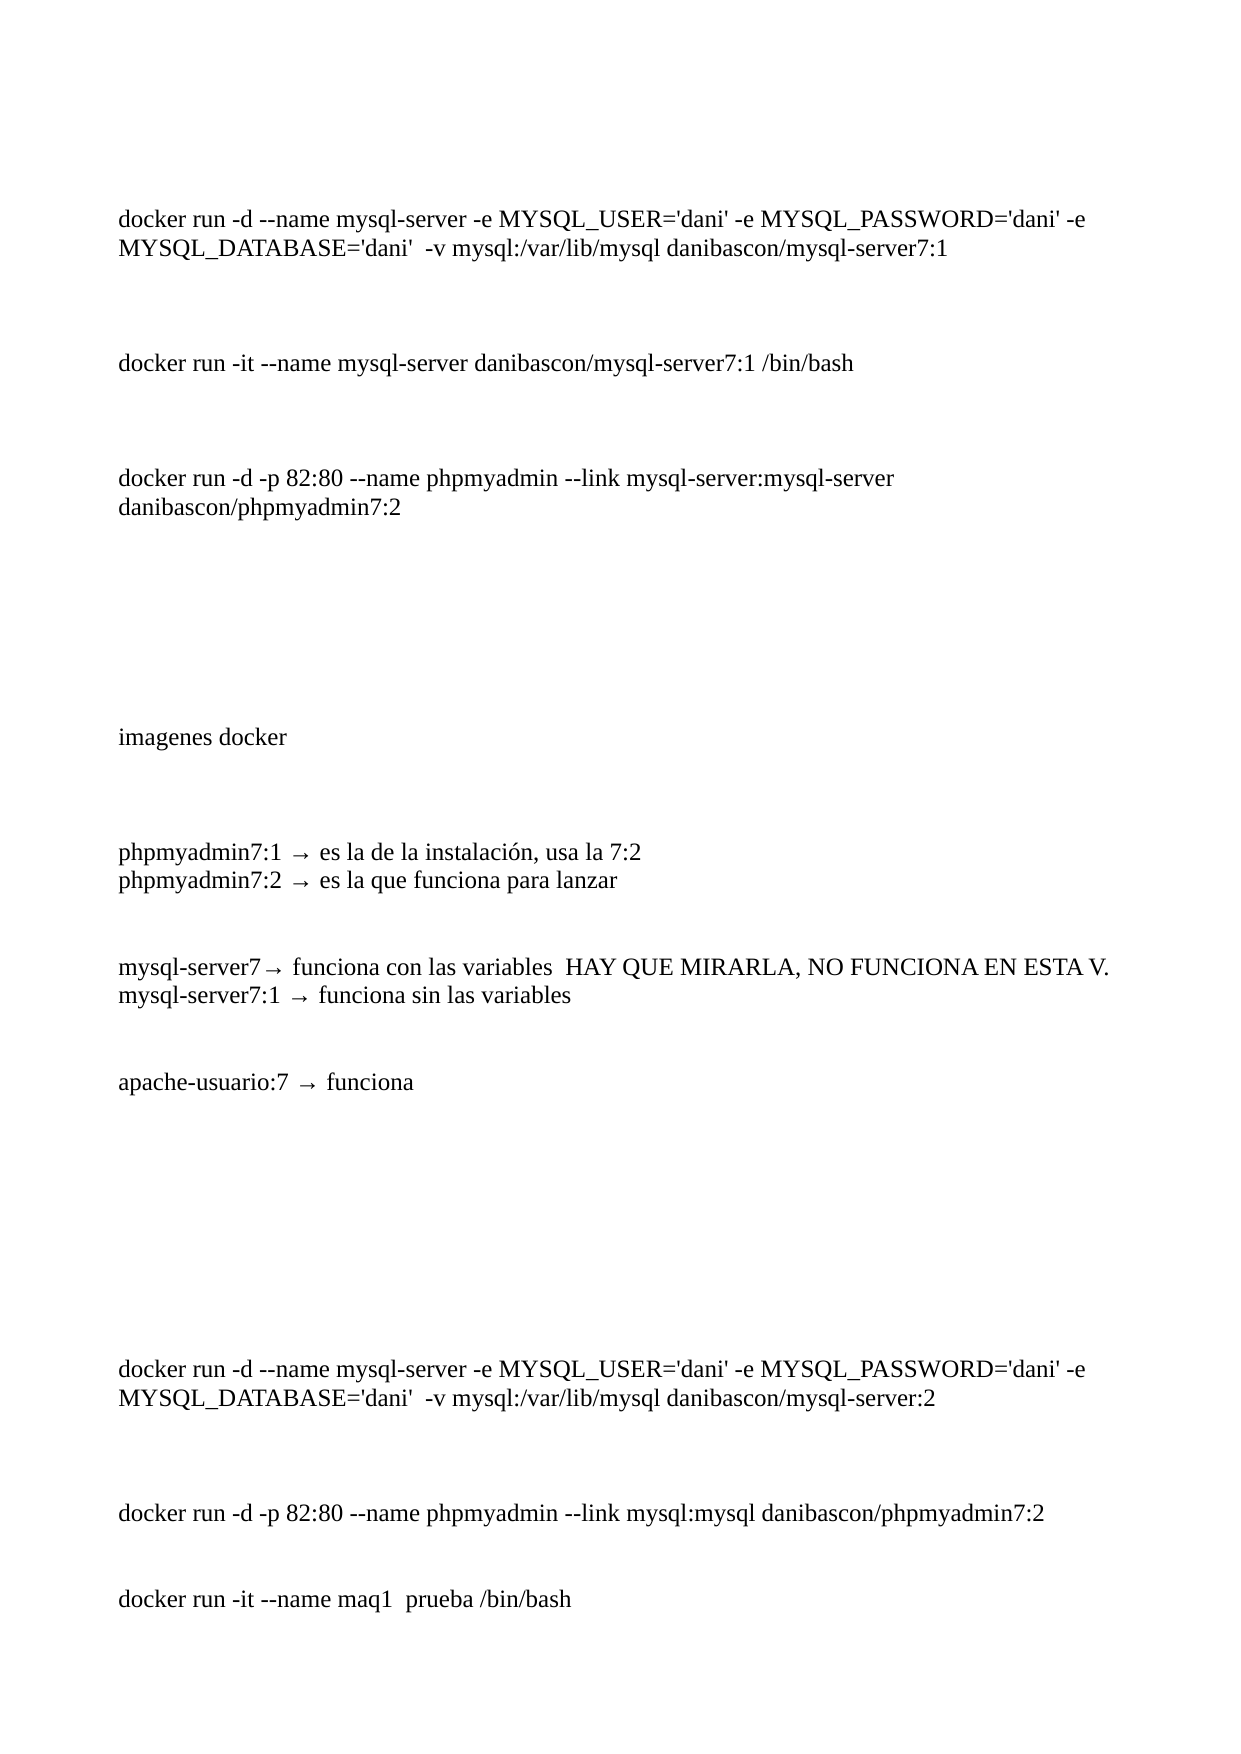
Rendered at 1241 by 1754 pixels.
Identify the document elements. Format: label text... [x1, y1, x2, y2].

text mysql-server7:1 → funciona sin las variables [118, 981, 1122, 1009]
text docker run -d --name mysql-server -e MYSQL_USER='dani' -e MYSQL_PASSWORD='dani' -e MYSQL_DATABASE='dani' -v mysql:/var/lib/mysql danibascon/mysql-server7:1 [118, 204, 1122, 262]
text docker run -d -p 82:80 --name phpmyadmin --link mysql:mysql danibascon/phpmyadmin7:2 [118, 1498, 1122, 1527]
text docker run -it --name maq1 prueba /bin/bash [118, 1584, 1122, 1613]
text phpmyadmin7:1 → es la de la instalación, usa la 7:2 [118, 837, 1122, 866]
text docker run -it --name mysql-server danibascon/mysql-server7:1 /bin/bash [118, 348, 1122, 377]
text apache-usuario:7 → funciona [118, 1067, 1122, 1096]
text phpmyadmin7:2 → es la que funciona para lanzar [118, 866, 1122, 894]
text imagenes docker [118, 722, 1122, 751]
text docker run -d --name mysql-server -e MYSQL_USER='dani' -e MYSQL_PASSWORD='dani' -e MYSQL_DATABASE='dani' -v mysql:/var/lib/mysql danibascon/mysql-server:2 [118, 1354, 1122, 1412]
text docker run -d -p 82:80 --name phpmyadmin --link mysql-server:mysql-server danibascon/phpmyadmin7:2 [118, 463, 1122, 521]
text mysql-server7→ funciona con las variables HAY QUE MIRARLA, NO FUNCIONA EN ESTA V. [118, 952, 1122, 981]
